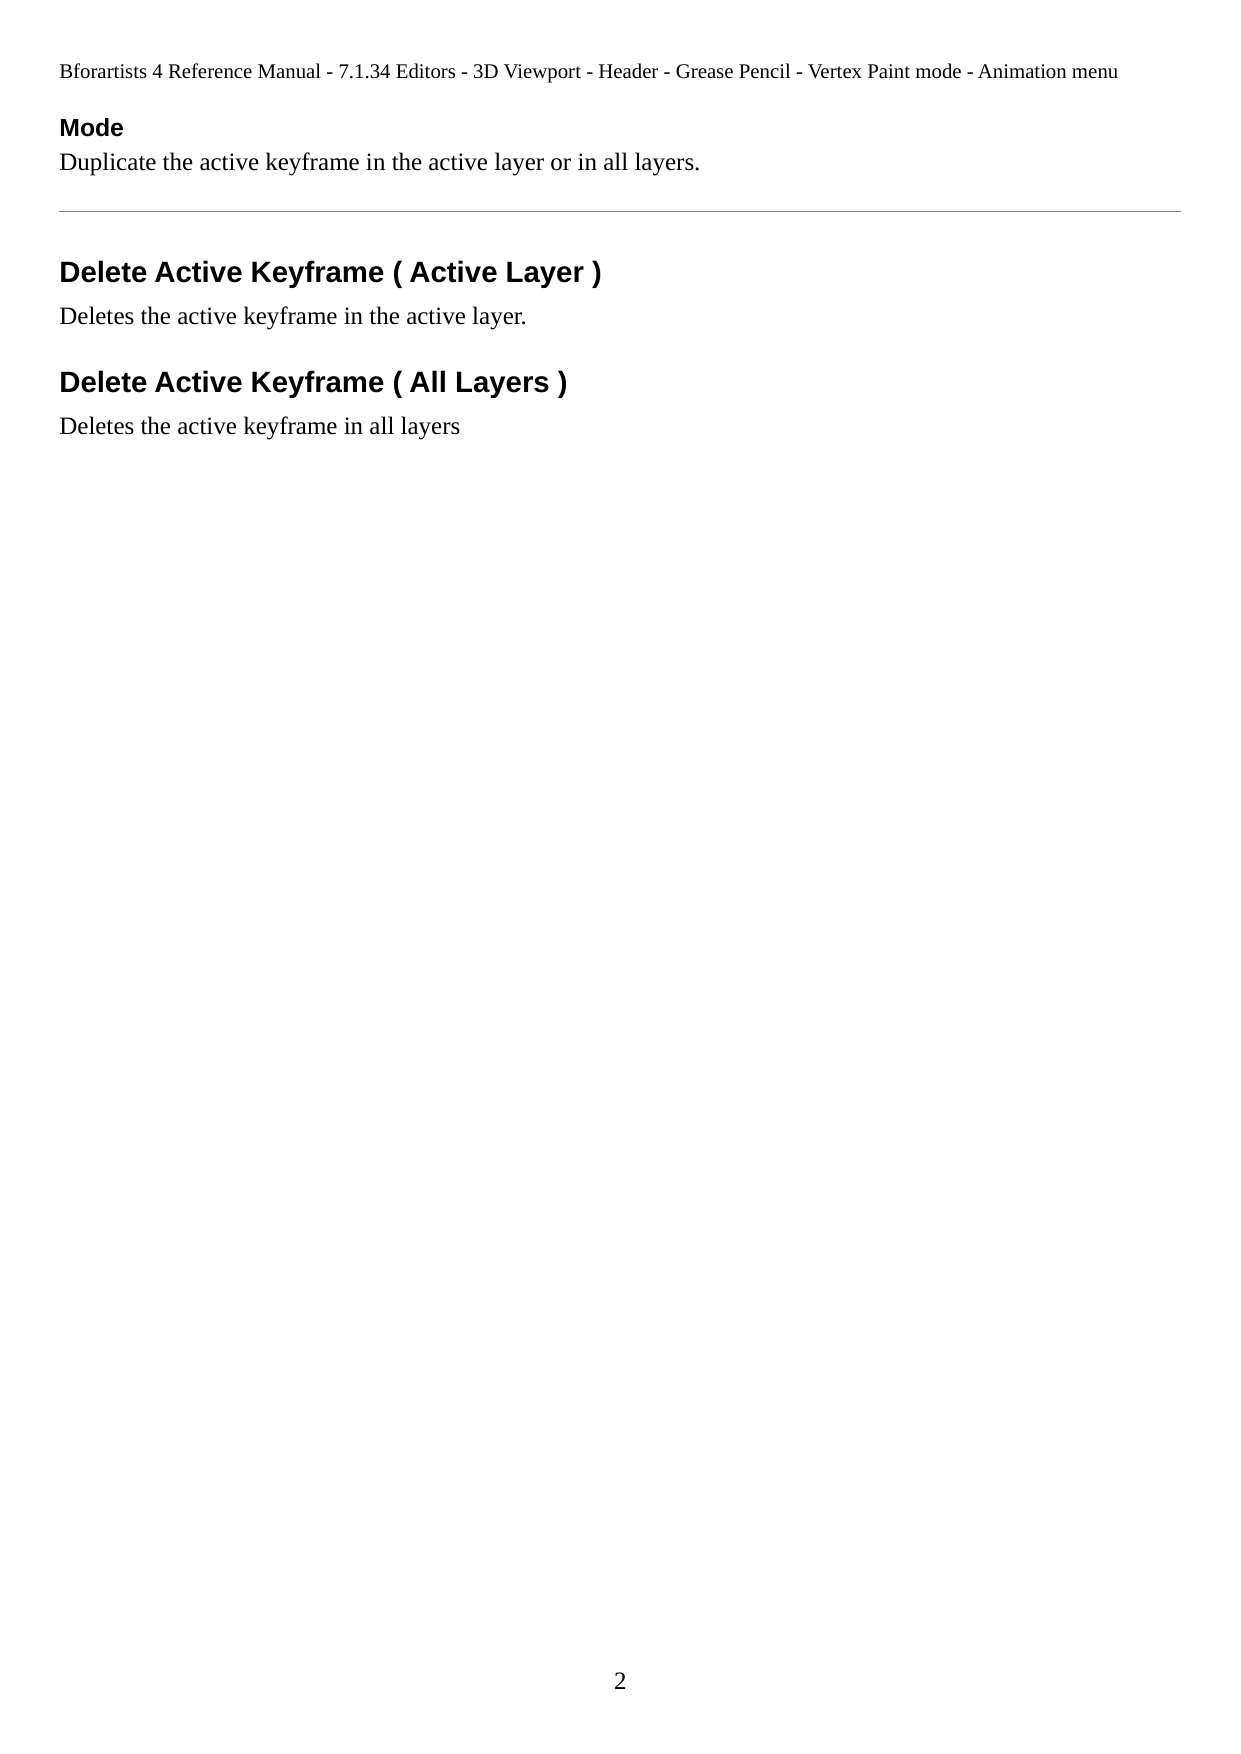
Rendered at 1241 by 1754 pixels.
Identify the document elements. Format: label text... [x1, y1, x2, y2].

subtitle Delete Active Keyframe ( Active Layer ) [59, 255, 1181, 289]
subtitle Mode [59, 113, 1181, 141]
subtitle Delete Active Keyframe ( All Layers ) [59, 365, 1181, 399]
text Duplicate the active keyframe in the active layer or in all layers. [59, 147, 1181, 176]
text Deletes the active keyframe in all layers [59, 411, 1181, 440]
text Deletes the active keyframe in the active layer. [59, 301, 1181, 330]
